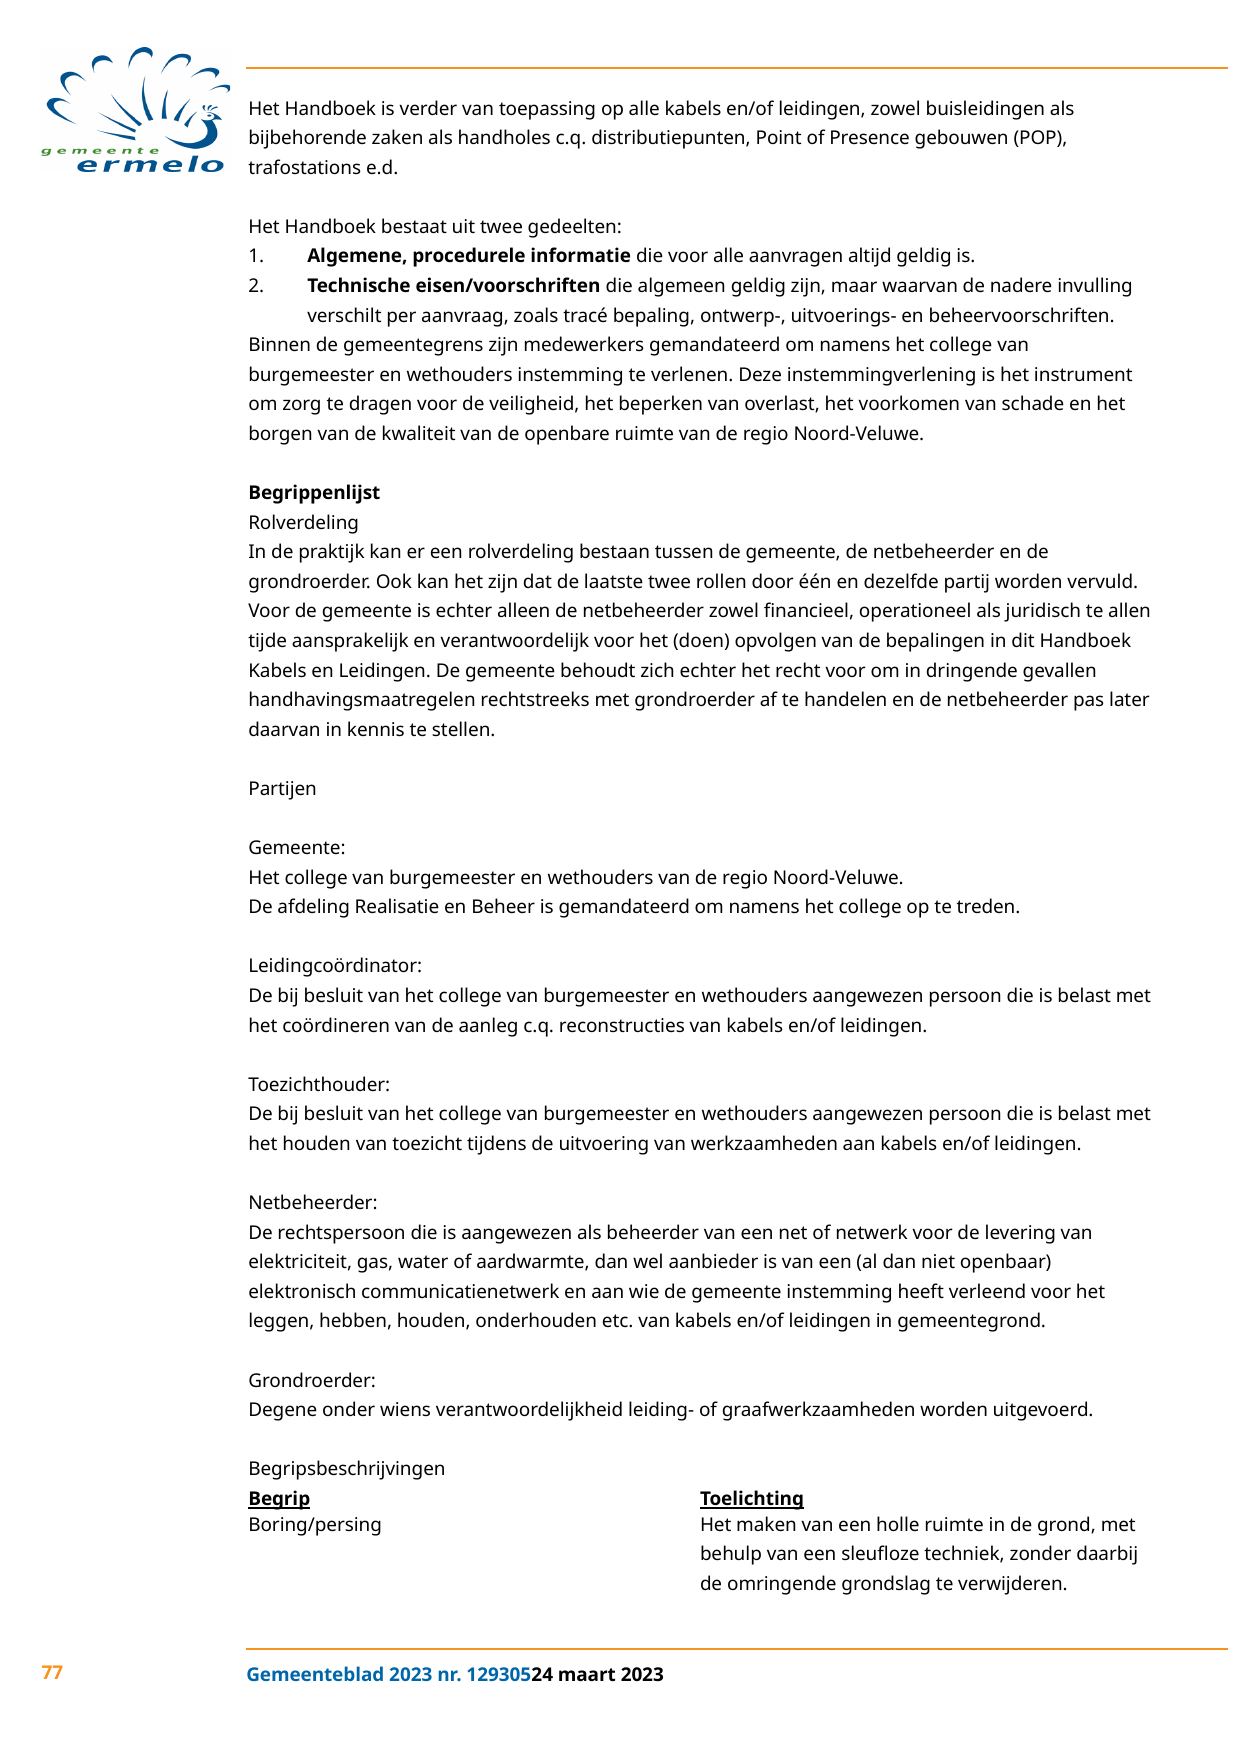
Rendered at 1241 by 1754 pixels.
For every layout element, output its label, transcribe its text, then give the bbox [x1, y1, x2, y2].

list Algemene, procedurele informatie die voor alle aanvragen altijd geldig is. [248, 243, 1152, 268]
text Gemeente: [248, 834, 1152, 860]
table_cell Boring/persing [248, 1511, 700, 1596]
text Het college van burgemeester en wethouders van de regio Noord-Veluwe. [248, 864, 1152, 890]
text Toezichthouder: [248, 1071, 1152, 1097]
table_cell Het maken van een holle ruimte in de grond, met behulp van een sleufloze techniek, zonder daarbij de omringende grondslag te verwijderen. [700, 1511, 1152, 1596]
text Leidingcoördinator: [248, 953, 1152, 978]
text Rolverdeling [248, 509, 1152, 535]
text Netbeheerder: [248, 1189, 1152, 1215]
text In de praktijk kan er een rolverdeling bestaan tussen de gemeente, de netbeheerder en de grondroerder. Ook kan het zijn dat de laatste twee rollen door één en dezelfde partij worden vervuld. Voor de gemeente is echter alleen de netbeheerder zowel financieel, operationeel als juridisch te allen tijde aansprakelijk en verantwoordelijk voor het (doen) opvolgen van de bepalingen in dit Handboek Kabels en Leidingen. De gemeente behoudt zich echter het recht voor om in dringende gevallen handhavingsmaatregelen rechtstreeks met grondroerder af te handelen en de netbeheerder pas later daarvan in kennis te stellen. [248, 538, 1152, 742]
text De bij besluit van het college van burgemeester en wethouders aangewezen persoon die is belast met het houden van toezicht tijdens de uitvoering van werkzaamheden aan kabels en/of leidingen. [248, 1101, 1152, 1156]
text Het Handboek is verder van toepassing op alle kabels en/of leidingen, zowel buisleidingen als bijbehorende zaken als handholes c.q. distributiepunten, Point of Presence gebouwen (POP), trafostations e.d. [248, 95, 1152, 180]
list Technische eisen/voorschriften die algemeen geldig zijn, maar waarvan de nadere invulling verschilt per aanvraag, zoals tracé bepaling, ontwerp-, uitvoerings- en beheervoorschriften. [248, 272, 1152, 328]
text Partijen [248, 775, 1152, 801]
table_header Toelichting [700, 1485, 1152, 1511]
text Grondroerder: [248, 1367, 1152, 1393]
text Binnen de gemeentegrens zijn medewerkers gemandateerd om namens het college van burgemeester en wethouders instemming te verlenen. Deze instemmingverlening is het instrument om zorg te dragen voor de veiligheid, het beperken van overlast, het voorkomen van schade en het borgen van de kwaliteit van de openbare ruimte van de regio Noord-Veluwe. [248, 331, 1152, 446]
text Het Handboek bestaat uit twee gedeelten: [248, 213, 1152, 239]
table_header Begrip [248, 1485, 700, 1511]
picture [41, 47, 231, 172]
text De bij besluit van het college van burgemeester en wethouders aangewezen persoon die is belast met het coördineren van de aanleg c.q. reconstructies van kabels en/of leidingen. [248, 982, 1152, 1038]
text Degene onder wiens verantwoordelijkheid leiding- of graafwerkzaamheden worden uitgevoerd. [248, 1396, 1152, 1422]
text Begrippenlijst [248, 479, 1152, 505]
text De rechtspersoon die is aangewezen als beheerder van een net of netwerk voor de levering van elektriciteit, gas, water of aardwarmte, dan wel aanbieder is van een (al dan niet openbaar) elektronisch communicatienetwerk en aan wie de gemeente instemming heeft verleend voor het leggen, hebben, houden, onderhouden etc. van kabels en/of leidingen in gemeentegrond. [248, 1219, 1152, 1333]
text Begripsbeschrijvingen [248, 1456, 1152, 1481]
text De afdeling Realisatie en Beheer is gemandateerd om namens het college op te treden. [248, 893, 1152, 919]
